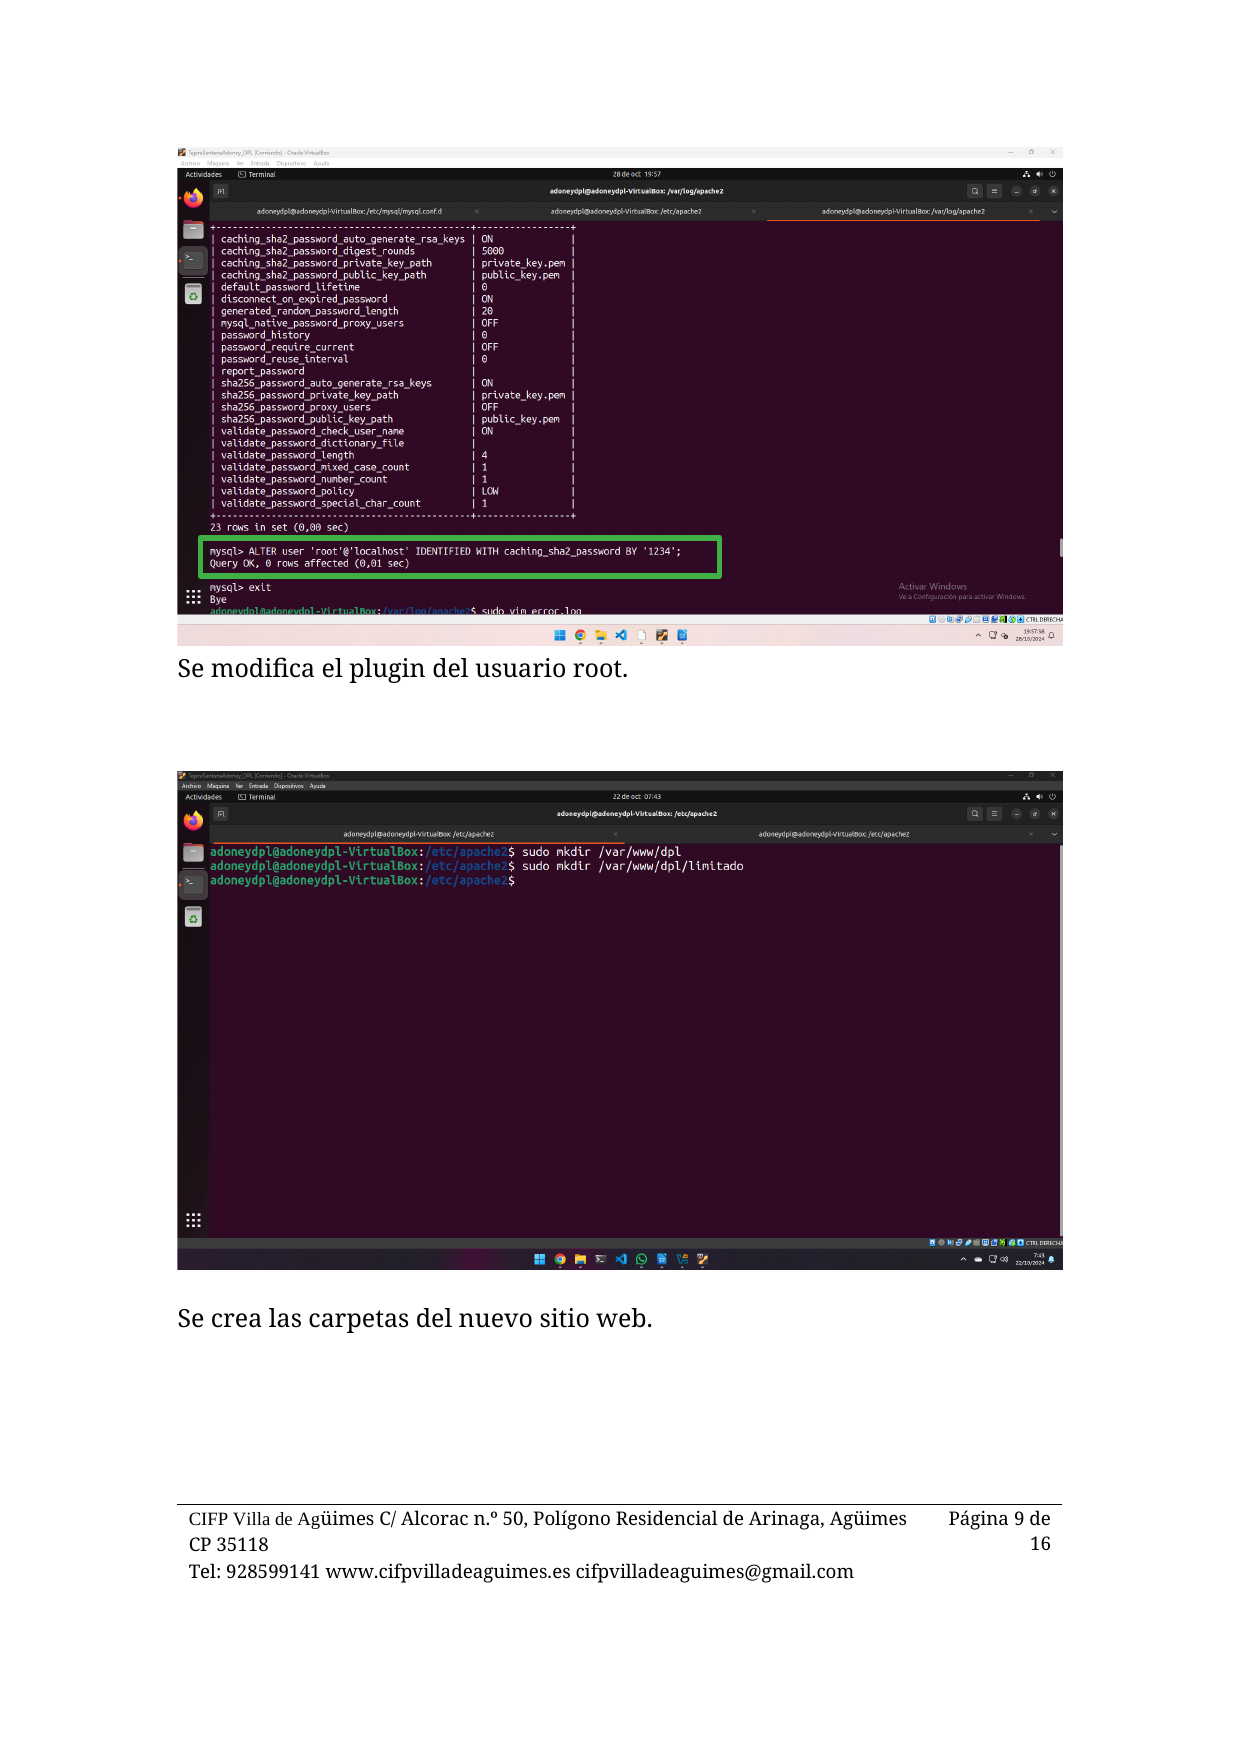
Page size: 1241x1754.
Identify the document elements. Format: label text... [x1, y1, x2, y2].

text Se modifica el plugin del usuario root. [177, 646, 1063, 685]
text Se crea las carpetas del nuevo sitio web. [177, 1270, 1063, 1334]
picture [177, 147, 1063, 646]
picture [177, 771, 1063, 1270]
